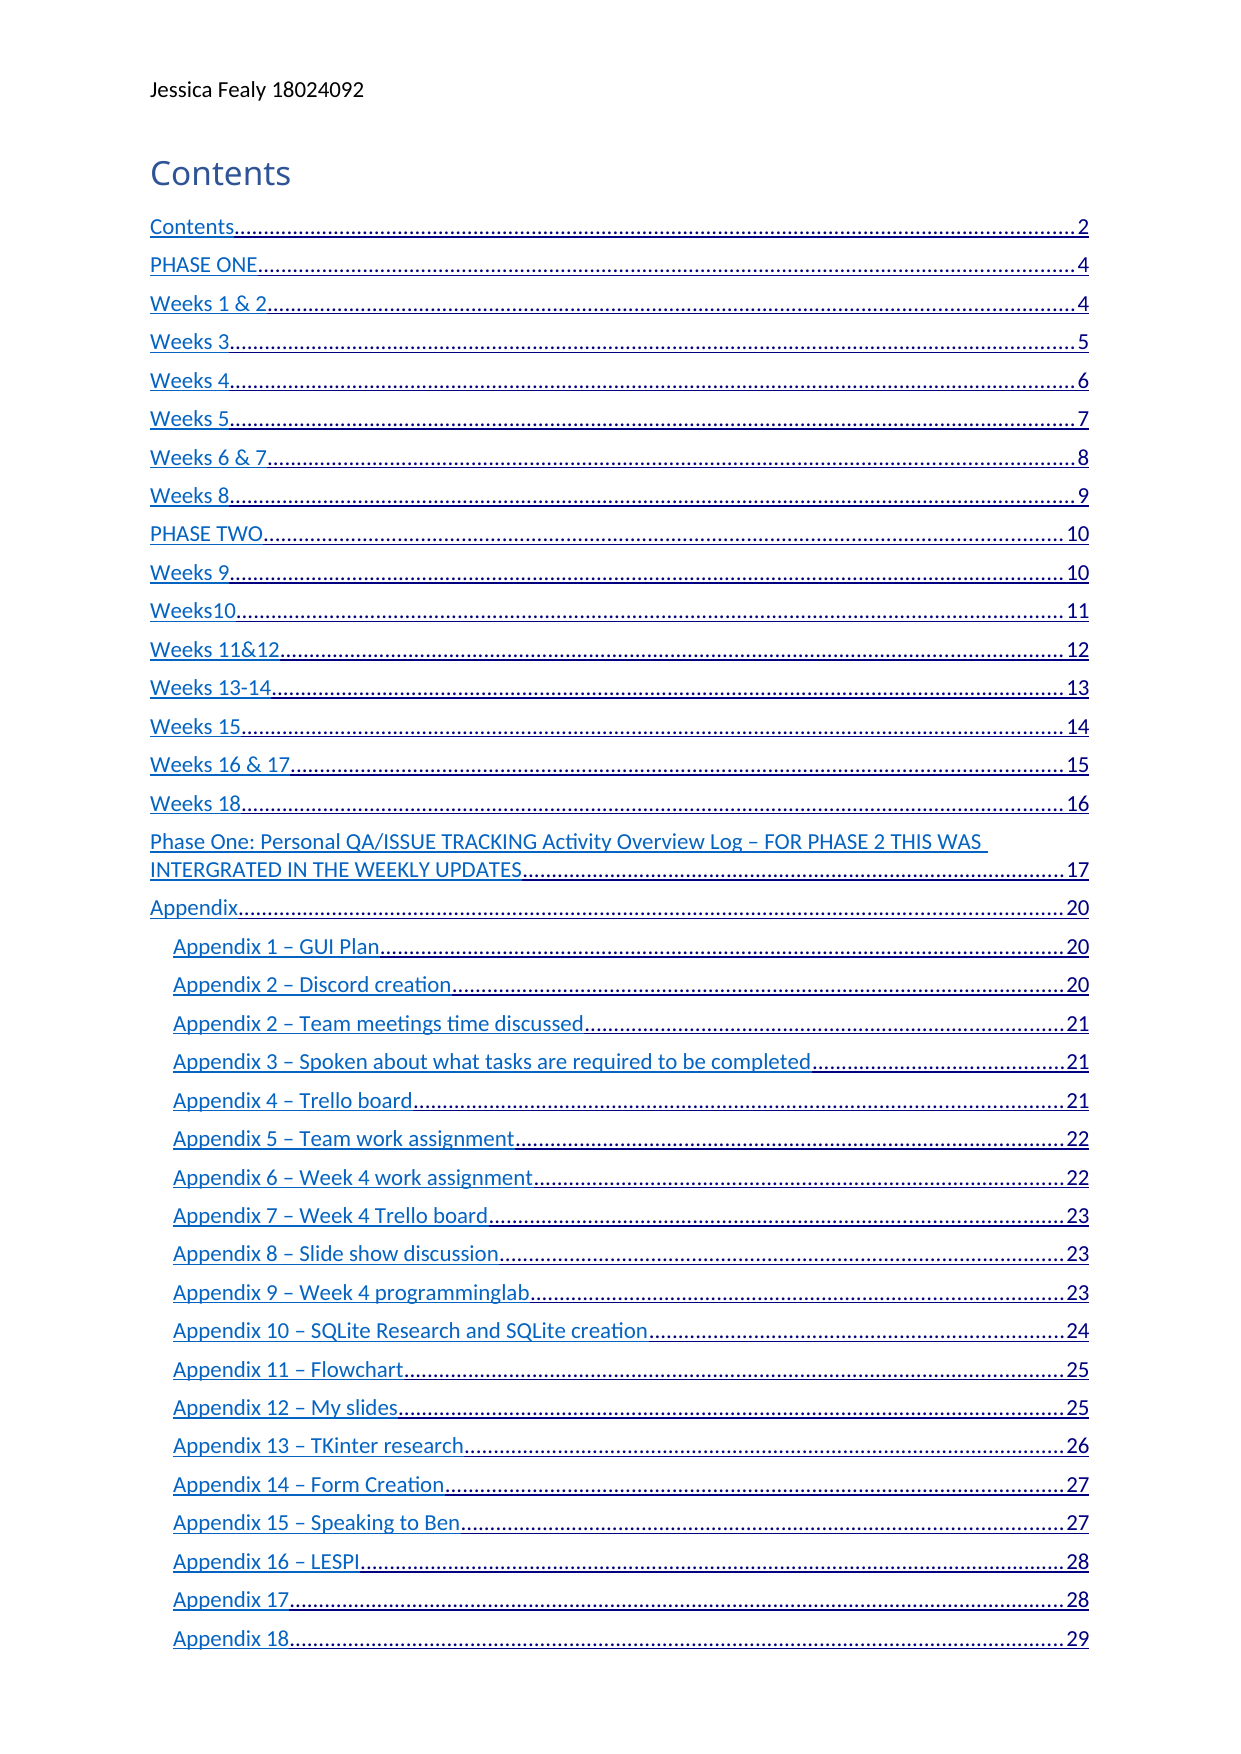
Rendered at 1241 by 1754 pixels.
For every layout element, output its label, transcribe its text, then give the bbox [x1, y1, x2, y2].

text Appendix 10 – SQLite Research and SQLite creation 24 [173, 1316, 1090, 1344]
text Weeks 13-14 13 [150, 673, 1090, 701]
text Appendix 5 – Team work assignment 22 [173, 1124, 1090, 1152]
text PHASE TWO 10 [150, 519, 1090, 548]
text Appendix 2 – Team meetings time discussed 21 [173, 1009, 1090, 1037]
text Weeks10 11 [150, 596, 1090, 624]
text Weeks 1 & 2 4 [150, 289, 1090, 317]
text Appendix 20 [150, 893, 1090, 922]
text Weeks 11&12 12 [150, 635, 1090, 663]
text Appendix 1 – GUI Plan 20 [173, 932, 1090, 960]
text Appendix 11 – Flowchart 25 [173, 1355, 1090, 1383]
text Weeks 4 6 [150, 366, 1090, 394]
text Appendix 15 – Speaking to Ben 27 [173, 1508, 1090, 1537]
text Appendix 2 – Discord creation 20 [173, 970, 1090, 998]
text Appendix 9 – Week 4 programminglab 23 [173, 1278, 1090, 1306]
text Appendix 8 – Slide show discussion 23 [173, 1239, 1090, 1267]
text Weeks 16 & 17 15 [150, 750, 1090, 778]
text Weeks 6 & 7 8 [150, 443, 1090, 471]
text Contents 2 [150, 212, 1090, 240]
text Weeks 9 10 [150, 558, 1090, 586]
text Appendix 14 – Form Creation 27 [173, 1470, 1090, 1498]
text Appendix 16 – LESPI 28 [173, 1547, 1090, 1575]
text Appendix 18 29 [173, 1624, 1090, 1652]
text Weeks 5 7 [150, 404, 1090, 432]
text Appendix 13 – TKinter research 26 [173, 1432, 1090, 1460]
text Appendix 3 – Spoken about what tasks are required to be completed 21 [173, 1047, 1090, 1075]
text PHASE ONE 4 [150, 251, 1090, 278]
text Appendix 6 – Week 4 work assignment 22 [173, 1163, 1090, 1191]
text Appendix 17 28 [173, 1585, 1090, 1613]
text Phase One: Personal QA/ISSUE TRACKING Activity Overview Log – FOR PHASE 2 THIS WAS INTERGRATED IN THE WEEKLY UPDATES 17 [150, 827, 1090, 883]
text Weeks 18 16 [150, 789, 1090, 817]
text Weeks 8 9 [150, 481, 1090, 509]
text Appendix 4 – Trello board 21 [173, 1086, 1090, 1114]
text Appendix 12 – My slides 25 [173, 1393, 1090, 1421]
subtitle Contents [150, 150, 1090, 195]
text Weeks 3 5 [150, 327, 1090, 355]
text Weeks 15 14 [150, 712, 1090, 740]
text Appendix 7 – Week 4 Trello board 23 [173, 1201, 1090, 1229]
